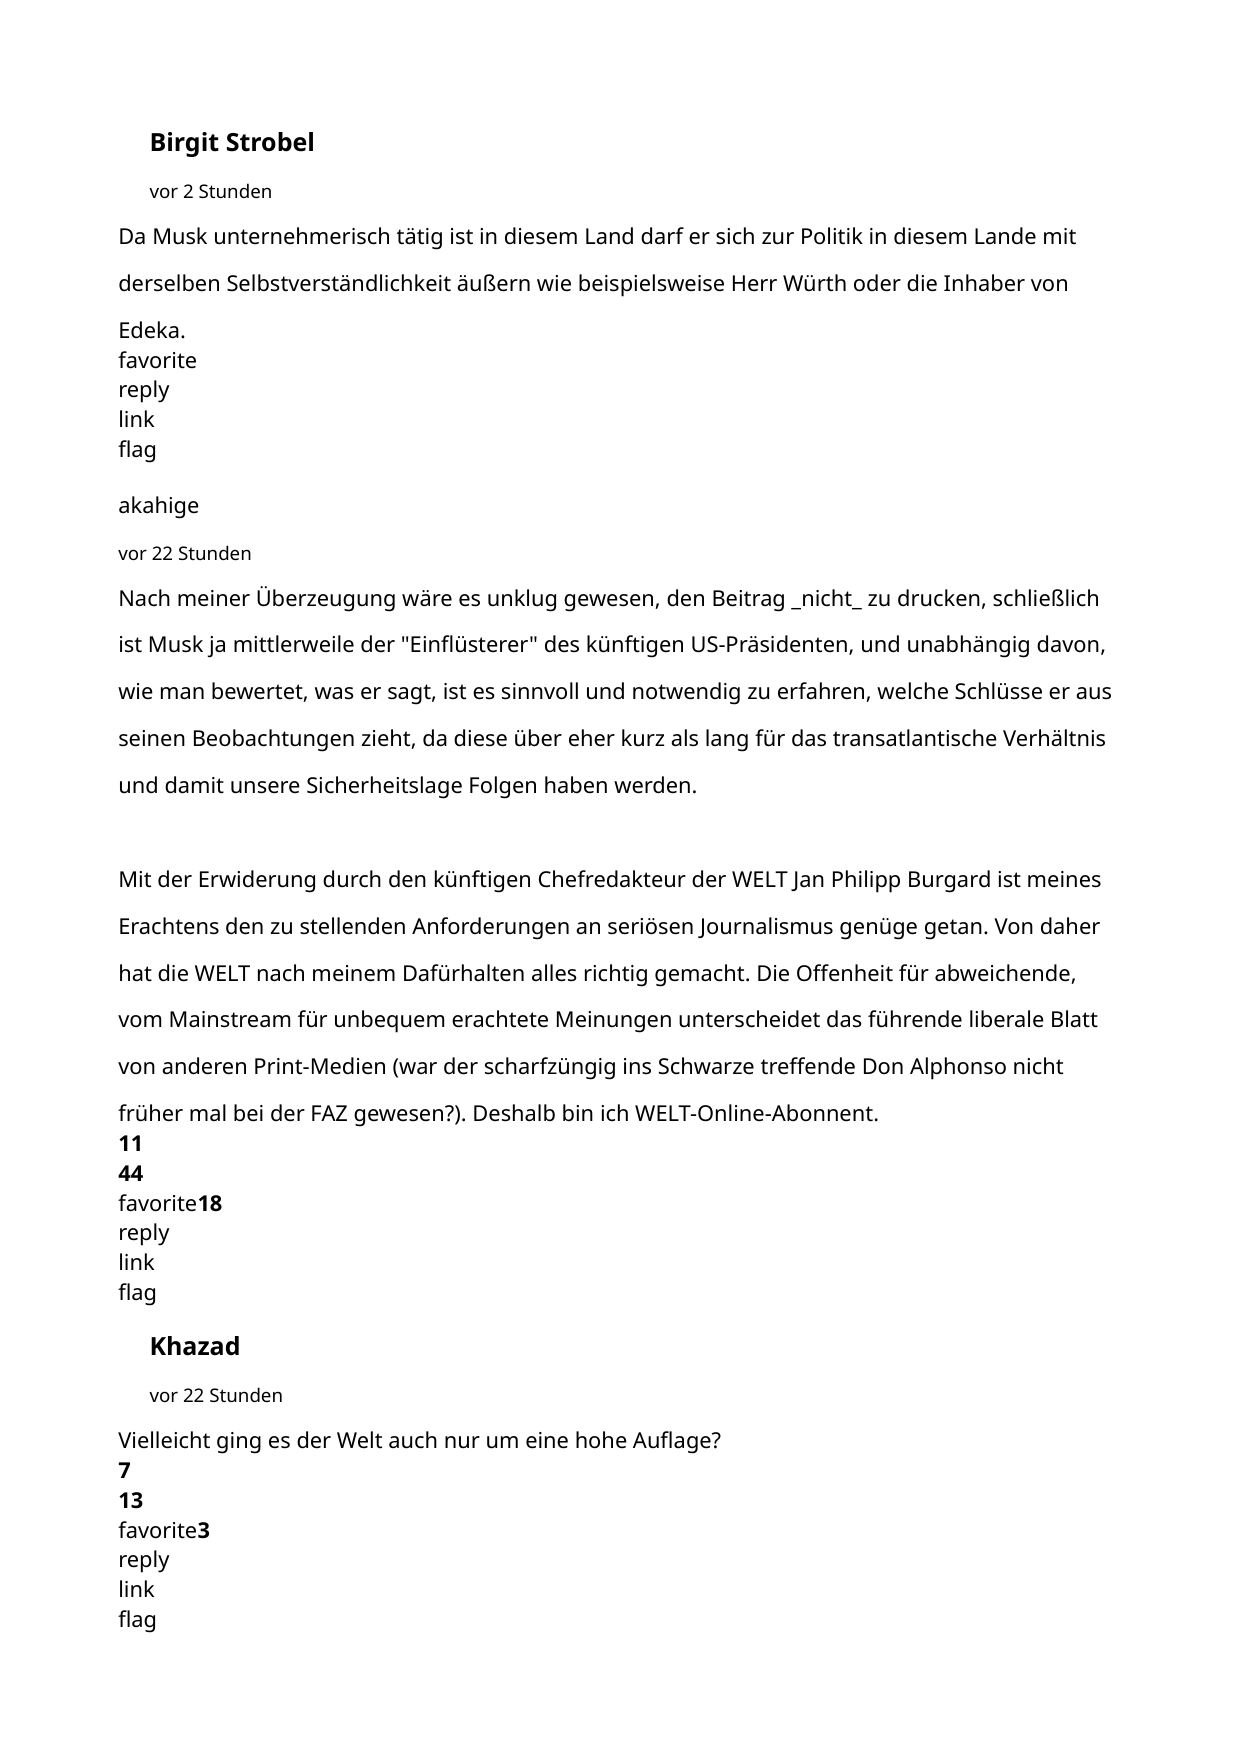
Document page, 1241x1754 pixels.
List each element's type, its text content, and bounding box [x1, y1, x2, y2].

text 44 [118, 1158, 1122, 1187]
text vor 22 Stunden [149, 1378, 1122, 1408]
text reply [118, 1217, 1122, 1247]
text Da Musk unternehmerisch tätig ist in diesem Land darf er sich zur Politik in diesem Lande mit derselben Selbstverständlichkeit äußern wie beispielsweise Herr Würth oder die Inhaber von Edeka. [118, 204, 1122, 345]
text link [118, 404, 1122, 434]
text Birgit Strobel [149, 118, 1114, 159]
text akahige [118, 479, 1114, 520]
text Khazad [149, 1322, 1114, 1363]
text flag [118, 1277, 1122, 1307]
text favorite [118, 345, 1122, 374]
text reply [118, 1544, 1122, 1574]
text vor 2 Stunden [149, 174, 1122, 204]
text reply [118, 374, 1122, 404]
text Nach meiner Überzeugung wäre es unklug gewesen, den Beitrag _nicht_ zu drucken, schließlich ist Musk ja mittlerweile der "Einflüsterer" des künftigen US-Präsidenten, und unabhängig davon, wie man bewertet, was er sagt, ist es sinnvoll und notwendig zu erfahren, welche Schlüsse er aus seinen Beobachtungen zieht, da diese über eher kurz als lang für das transatlantische Verhältnis und damit unsere Sicherheitslage Folgen haben werden. Mit der Erwiderung durch den künftigen Chefredakteur der WELT Jan Philipp Burgard ist meines Erachtens den zu stellenden Anforderungen an seriösen Journalismus genüge getan. Von daher hat die WELT nach meinem Dafürhalten alles richtig gemacht. Die Offenheit für abweichende, vom Mainstream für unbequem erachtete Meinungen unterscheidet das führende liberale Blatt von anderen Print-Medien (war der scharfzüngig ins Schwarze treffende Don Alphonso nicht früher mal bei der FAZ gewesen?). Deshalb bin ich WELT-Online-Abonnent. [118, 565, 1122, 1128]
text link [118, 1247, 1122, 1277]
text favorite3 [118, 1515, 1122, 1544]
text vor 22 Stunden [118, 536, 1122, 565]
text 7 [118, 1455, 1122, 1485]
text favorite18 [118, 1187, 1122, 1217]
text 11 [118, 1128, 1122, 1158]
text flag [118, 1604, 1122, 1634]
text Vielleicht ging es der Welt auch nur um eine hohe Auflage? [118, 1408, 1122, 1455]
text 13 [118, 1485, 1122, 1515]
text link [118, 1574, 1122, 1604]
text flag [118, 434, 1122, 464]
